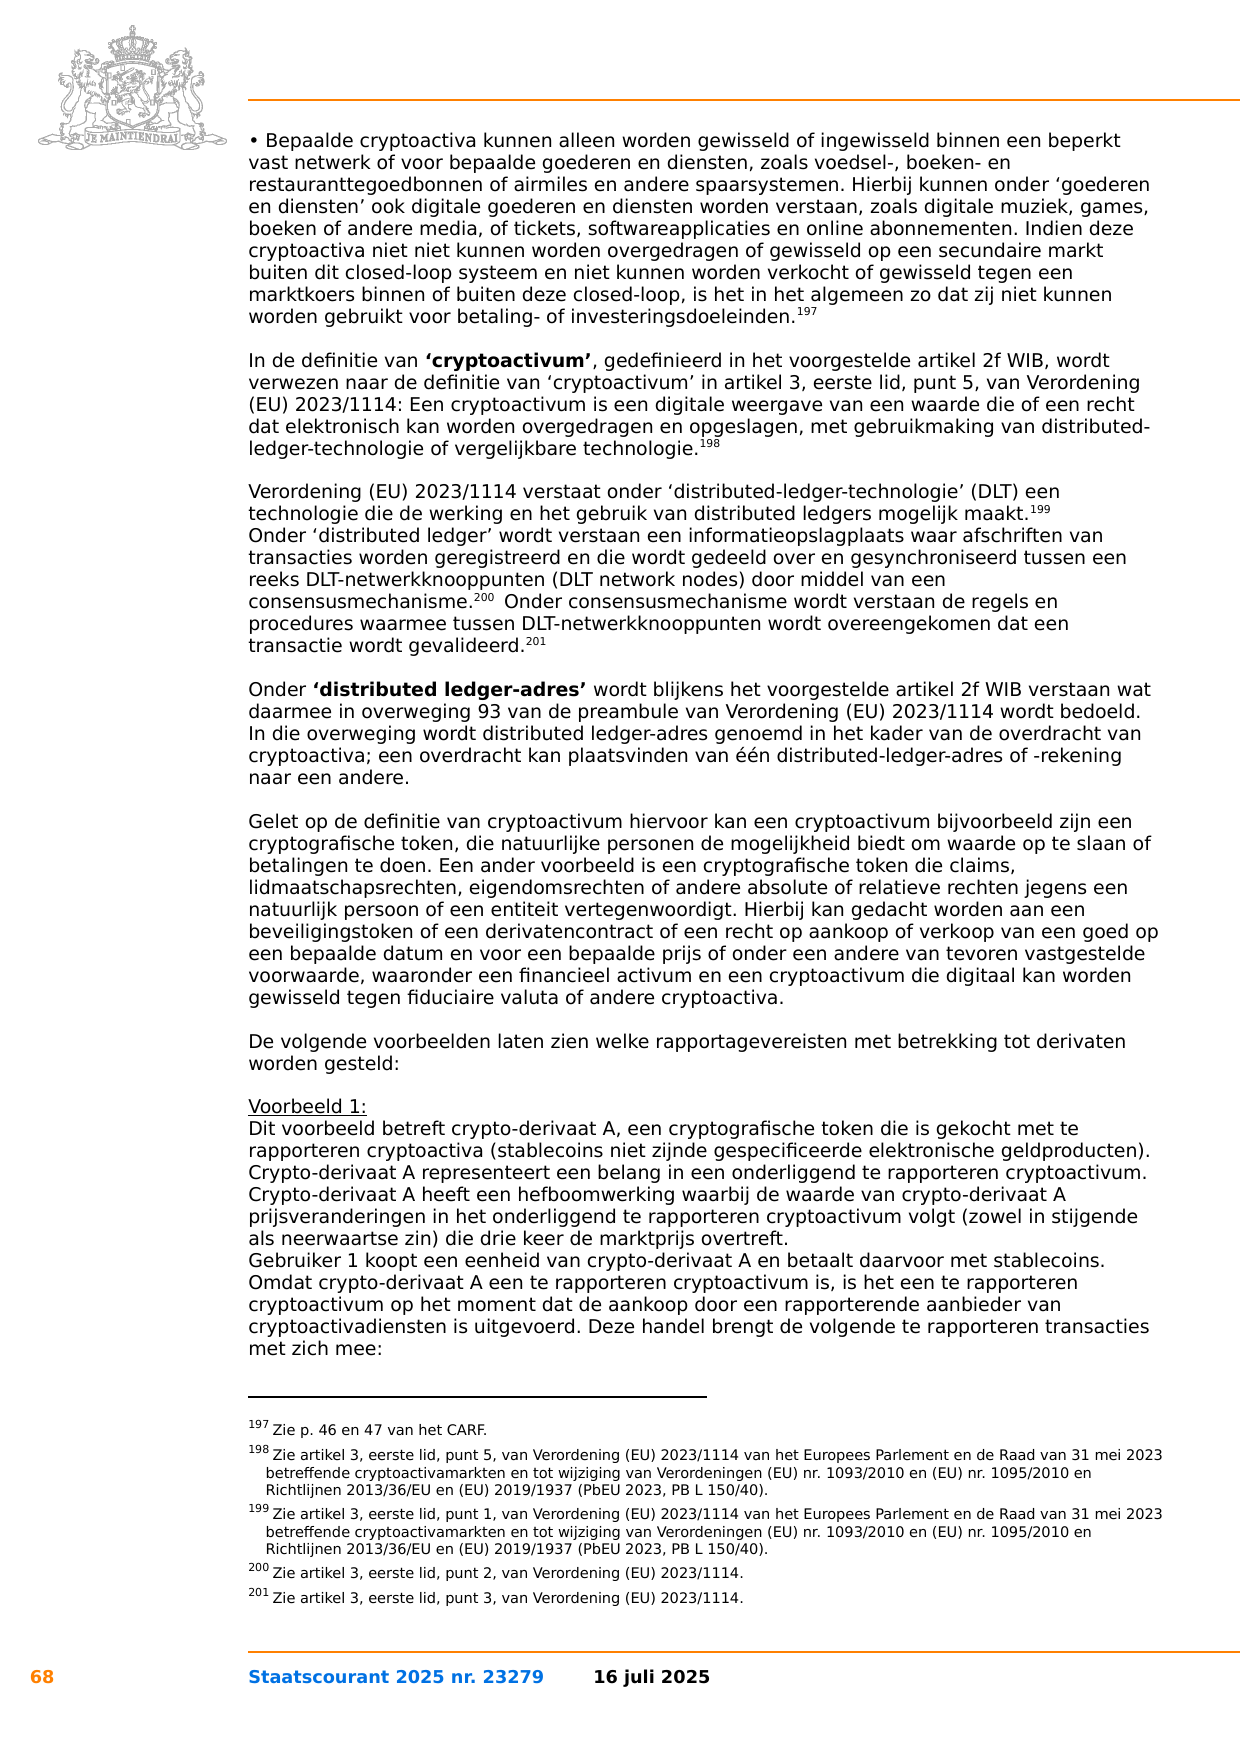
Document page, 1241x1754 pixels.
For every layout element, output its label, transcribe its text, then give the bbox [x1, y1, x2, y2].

text Crypto-derivaat A representeert een belang in een onderliggend te rapporteren cryptoactivum. Crypto-derivaat A heeft een hefboomwerking waarbij de waarde van crypto-derivaat A prijsveranderingen in het onderliggend te rapporteren cryptoactivum volgt (zowel in stijgende als neerwaartse zin) die drie keer de marktprijs overtreft. [248, 1162, 1163, 1250]
text • Bepaalde cryptoactiva kunnen alleen worden gewisseld of ingewisseld binnen een beperkt vast netwerk of voor bepaalde goederen en diensten, zoals voedsel-, boeken- en restauranttegoedbonnen of airmiles en andere spaarsystemen. Hierbij kunnen onder ‘goederen en diensten’ ook digitale goederen en diensten worden verstaan, zoals digitale muziek, games, boeken of andere media, of tickets, softwareapplicaties en online abonnementen. Indien deze cryptoactiva niet niet kunnen worden overgedragen of gewisseld op een secundaire markt buiten dit closed-loop systeem en niet kunnen worden verkocht of gewisseld tegen een marktkoers binnen of buiten deze closed-loop, is het in het algemeen zo dat zij niet kunnen worden gebruikt voor betaling- of investeringsdoeleinden. [248, 130, 1163, 328]
text Zie p. 46 en 47 van het CARF. [248, 1418, 1163, 1440]
text Onder ‘distributed ledger-adres’ wordt blijkens het voorgestelde artikel 2f WIB verstaan wat daarmee in overweging 93 van de preambule van Verordening (EU) 2023/1114 wordt bedoeld. In die overweging wordt distributed ledger-adres genoemd in het kader van de overdracht van cryptoactiva; een overdracht kan plaatsvinden van één distributed-ledger-adres of -rekening naar een andere. [248, 679, 1163, 789]
text Zie artikel 3, eerste lid, punt 2, van Verordening (EU) 2023/1114. [248, 1561, 1163, 1583]
text In de definitie van ‘cryptoactivum’, gedefinieerd in het voorgestelde artikel 2f WIB, wordt verwezen naar de definitie van ‘cryptoactivum’ in artikel 3, eerste lid, punt 5, van Verordening (EU) 2023/1114: Een cryptoactivum is een digitale weergave van een waarde die of een recht dat elektronisch kan worden overgedragen en opgeslagen, met gebruikmaking van distributed-ledger-technologie of vergelijkbare technologie. [248, 349, 1163, 459]
text Zie artikel 3, eerste lid, punt 5, van Verordening (EU) 2023/1114 van het Europees Parlement en de Raad van 31 mei 2023 betreffende cryptoactivamarkten en tot wijziging van Verordeningen (EU) nr. 1093/2010 en (EU) nr. 1095/2010 en Richtlijnen 2013/36/EU en (EU) 2019/1937 (PbEU 2023, PB L 150/40). [248, 1443, 1163, 1499]
picture [38, 25, 227, 150]
text Dit voorbeeld betreft crypto-derivaat A, een cryptografische token die is gekocht met te rapporteren cryptoactiva (stablecoins niet zijnde gespecificeerde elektronische geldproducten). [248, 1118, 1163, 1162]
text De volgende voorbeelden laten zien welke rapportagevereisten met betrekking tot derivaten worden gesteld: [248, 1031, 1163, 1074]
text Zie artikel 3, eerste lid, punt 1, van Verordening (EU) 2023/1114 van het Europees Parlement en de Raad van 31 mei 2023 betreffende cryptoactivamarkten en tot wijziging van Verordeningen (EU) nr. 1093/2010 en (EU) nr. 1095/2010 en Richtlijnen 2013/36/EU en (EU) 2019/1937 (PbEU 2023, PB L 150/40). [248, 1502, 1163, 1558]
text Verordening (EU) 2023/1114 verstaat onder ‘distributed-ledger-technologie’ (DLT) een technologie die de werking en het gebruik van distributed ledgers mogelijk maakt. [248, 481, 1163, 525]
text Onder ‘distributed ledger’ wordt verstaan een informatieopslagplaats waar afschriften van transacties worden geregistreerd en die wordt gedeeld over en gesynchroniseerd tussen een reeks DLT-netwerkknooppunten (DLT network nodes) door middel van een consensusmechanisme. Onder consensusmechanisme wordt verstaan de regels en procedures waarmee tussen DLT-netwerkknooppunten wordt overeengekomen dat een transactie wordt gevalideerd. [248, 525, 1163, 657]
text Zie artikel 3, eerste lid, punt 3, van Verordening (EU) 2023/1114. [248, 1586, 1163, 1608]
text Gelet op de definitie van cryptoactivum hiervoor kan een cryptoactivum bijvoorbeeld zijn een cryptografische token, die natuurlijke personen de mogelijkheid biedt om waarde op te slaan of betalingen te doen. Een ander voorbeeld is een cryptografische token die claims, lidmaatschapsrechten, eigendomsrechten of andere absolute of relatieve rechten jegens een natuurlijk persoon of een entiteit vertegenwoordigt. Hierbij kan gedacht worden aan een beveiligingstoken of een derivatencontract of een recht op aankoop of verkoop van een goed op een bepaalde datum en voor een bepaalde prijs of onder een andere van tevoren vastgestelde voorwaarde, waaronder een financieel activum en een cryptoactivum die digitaal kan worden gewisseld tegen fiduciaire valuta of andere cryptoactiva. [248, 811, 1163, 1009]
text Gebruiker 1 koopt een eenheid van crypto-derivaat A en betaalt daarvoor met stablecoins. Omdat crypto-derivaat A een te rapporteren cryptoactivum is, is het een te rapporteren cryptoactivum op het moment dat de aankoop door een rapporterende aanbieder van cryptoactivadiensten is uitgevoerd. Deze handel brengt de volgende te rapporteren transacties met zich mee: [248, 1250, 1163, 1360]
text Voorbeeld 1: [248, 1096, 1163, 1118]
